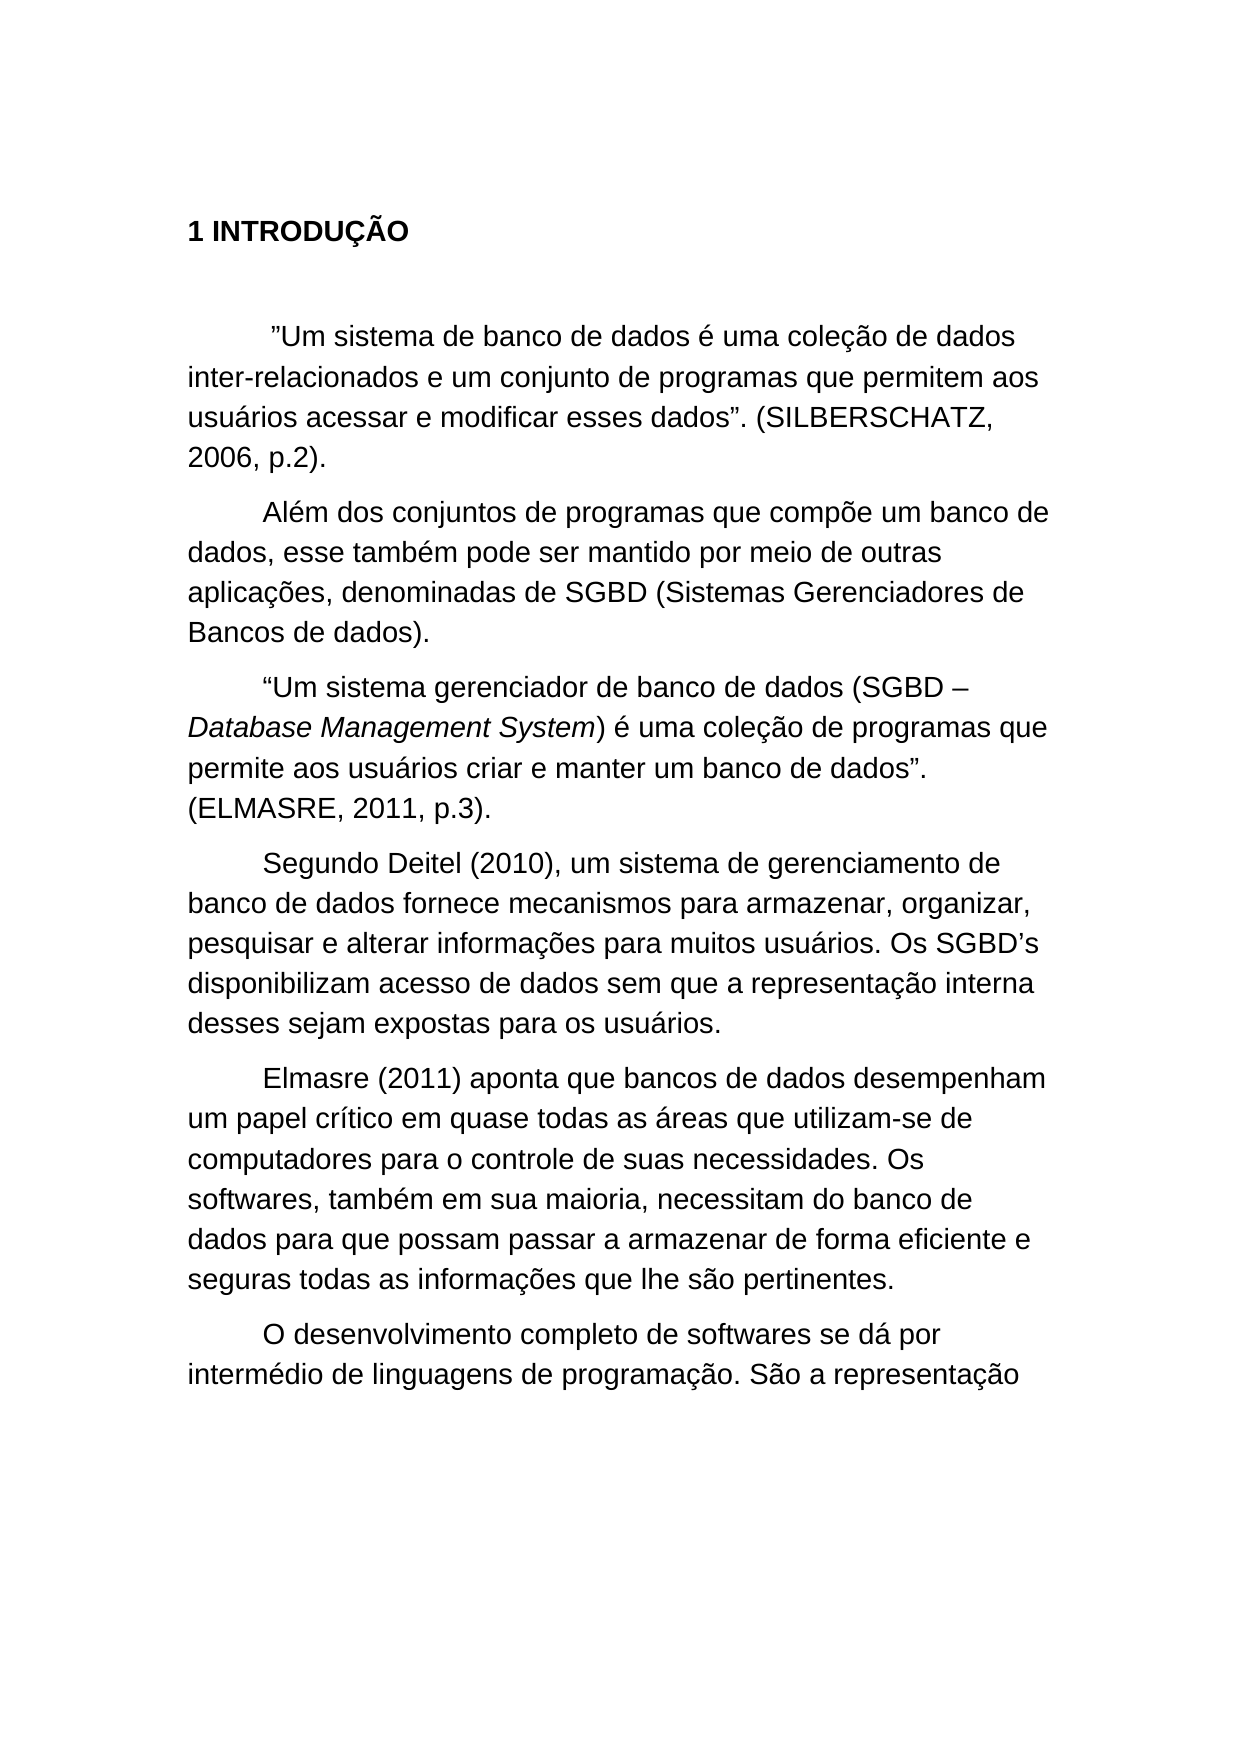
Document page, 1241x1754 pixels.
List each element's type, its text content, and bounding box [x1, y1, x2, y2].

text O desenvolvimento completo de softwares se dá por intermédio de linguagens de programação. São a representação [187, 1317, 1053, 1391]
text Segundo Deitel (2010), um sistema de gerenciamento de banco de dados fornece mecanismos para armazenar, organizar, pesquisar e alterar informações para muitos usuários. Os SGBD’s disponibilizam acesso de dados sem que a representação interna desses sejam expostas para os usuários. [187, 846, 1053, 1040]
text Além dos conjuntos de programas que compõe um banco de dados, esse também pode ser mantido por meio de outras aplicações, denominadas de SGBD (Sistemas Gerenciadores de Bancos de dados). [187, 495, 1053, 649]
text ”Um sistema de banco de dados é uma coleção de dados inter-relacionados e um conjunto de programas que permitem aos usuários acessar e modificar esses dados”. (SILBERSCHATZ, 2006, p.2). [187, 319, 1053, 473]
text “Um sistema gerenciador de banco de dados (SGBD – Database Management System) é uma coleção de programas que permite aos usuários criar e manter um banco de dados”. (ELMASRE, 2011, p.3). [187, 670, 1053, 824]
subtitle 1 INTRODUÇÃO [187, 213, 1053, 247]
text Elmasre (2011) aponta que bancos de dados desempenham um papel crítico em quase todas as áreas que utilizam-se de computadores para o controle de suas necessidades. Os softwares, também em sua maioria, necessitam do banco de dados para que possam passar a armazenar de forma eficiente e seguras todas as informações que lhe são pertinentes. [187, 1061, 1053, 1296]
